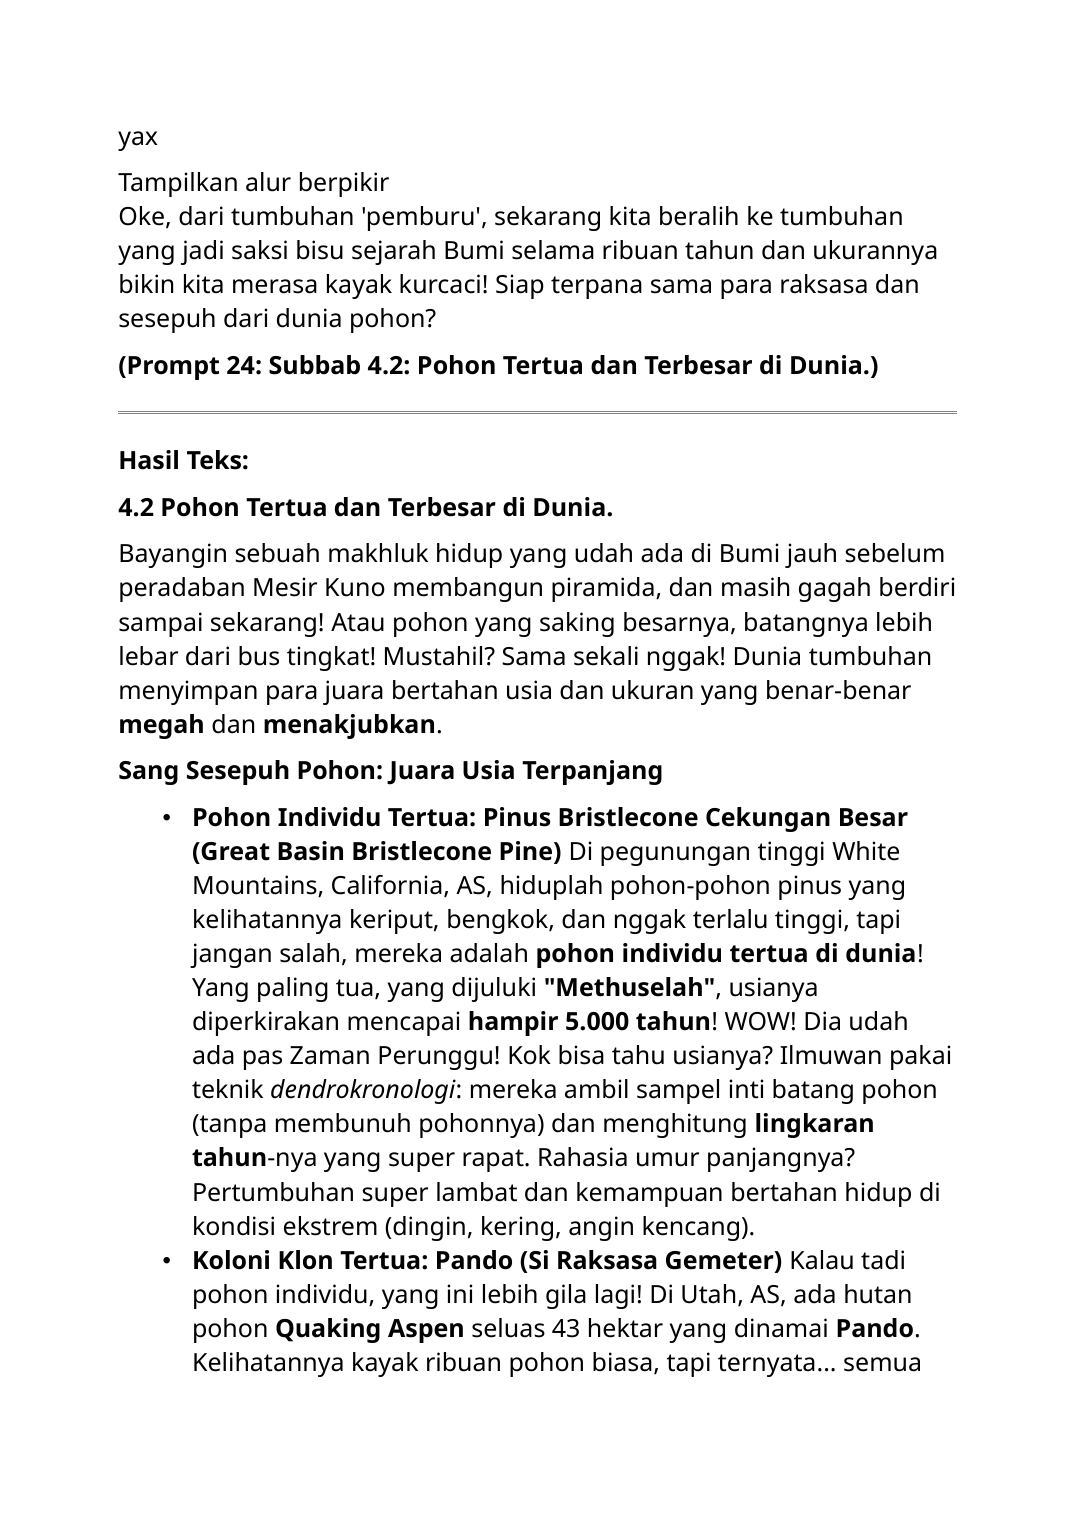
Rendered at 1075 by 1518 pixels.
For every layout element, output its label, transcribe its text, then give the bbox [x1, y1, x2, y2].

text Sang Sesepuh Pohon: Juara Usia Terpanjang [118, 753, 957, 787]
list Koloni Klon Tertua: Pando (Si Raksasa Gemeter) Kalau tadi pohon individu, yang ini lebih gila lagi! Di Utah, AS, ada hutan pohon Quaking Aspen seluas 43 hektar yang dinamai Pando. Kelihatannya kayak ribuan pohon biasa, tapi ternyata... semua [162, 1242, 957, 1378]
list Pohon Individu Tertua: Pinus Bristlecone Cekungan Besar (Great Basin Bristlecone Pine) Di pegunungan tinggi White Mountains, California, AS, hiduplah pohon-pohon pinus yang kelihatannya keriput, bengkok, dan nggak terlalu tinggi, tapi jangan salah, mereka adalah pohon individu tertua di dunia! Yang paling tua, yang dijuluki "Methuselah", usianya diperkirakan mencapai hampir 5.000 tahun! WOW! Dia udah ada pas Zaman Perunggu! Kok bisa tahu usianya? Ilmuwan pakai teknik dendrokronologi: mereka ambil sampel inti batang pohon (tanpa membunuh pohonnya) dan menghitung lingkaran tahun-nya yang super rapat. Rahasia umur panjangnya? Pertumbuhan super lambat dan kemampuan bertahan hidup di kondisi ekstrem (dingin, kering, angin kencang). [162, 799, 957, 1242]
text Bayangin sebuah makhluk hidup yang udah ada di Bumi jauh sebelum peradaban Mesir Kuno membangun piramida, dan masih gagah berdiri sampai sekarang! Atau pohon yang saking besarnya, batangnya lebih lebar dari bus tingkat! Mustahil? Sama sekali nggak! Dunia tumbuhan menyimpan para juara bertahan usia dan ukuran yang benar-benar megah dan menakjubkan. [118, 536, 957, 740]
text 4.2 Pohon Tertua dan Terbesar di Dunia. [118, 489, 957, 523]
text Oke, dari tumbuhan 'pemburu', sekarang kita beralih ke tumbuhan yang jadi saksi bisu sejarah Bumi selama ribuan tahun dan ukurannya bikin kita merasa kayak kurcaci! Siap terpana sama para raksasa dan sesepuh dari dunia pohon? [118, 199, 957, 335]
text yax [118, 118, 957, 152]
text (Prompt 24: Subbab 4.2: Pohon Tertua dan Terbesar di Dunia.) [118, 347, 957, 382]
text Hasil Teks: [118, 443, 957, 477]
text Tampilkan alur berpikir [118, 165, 957, 199]
